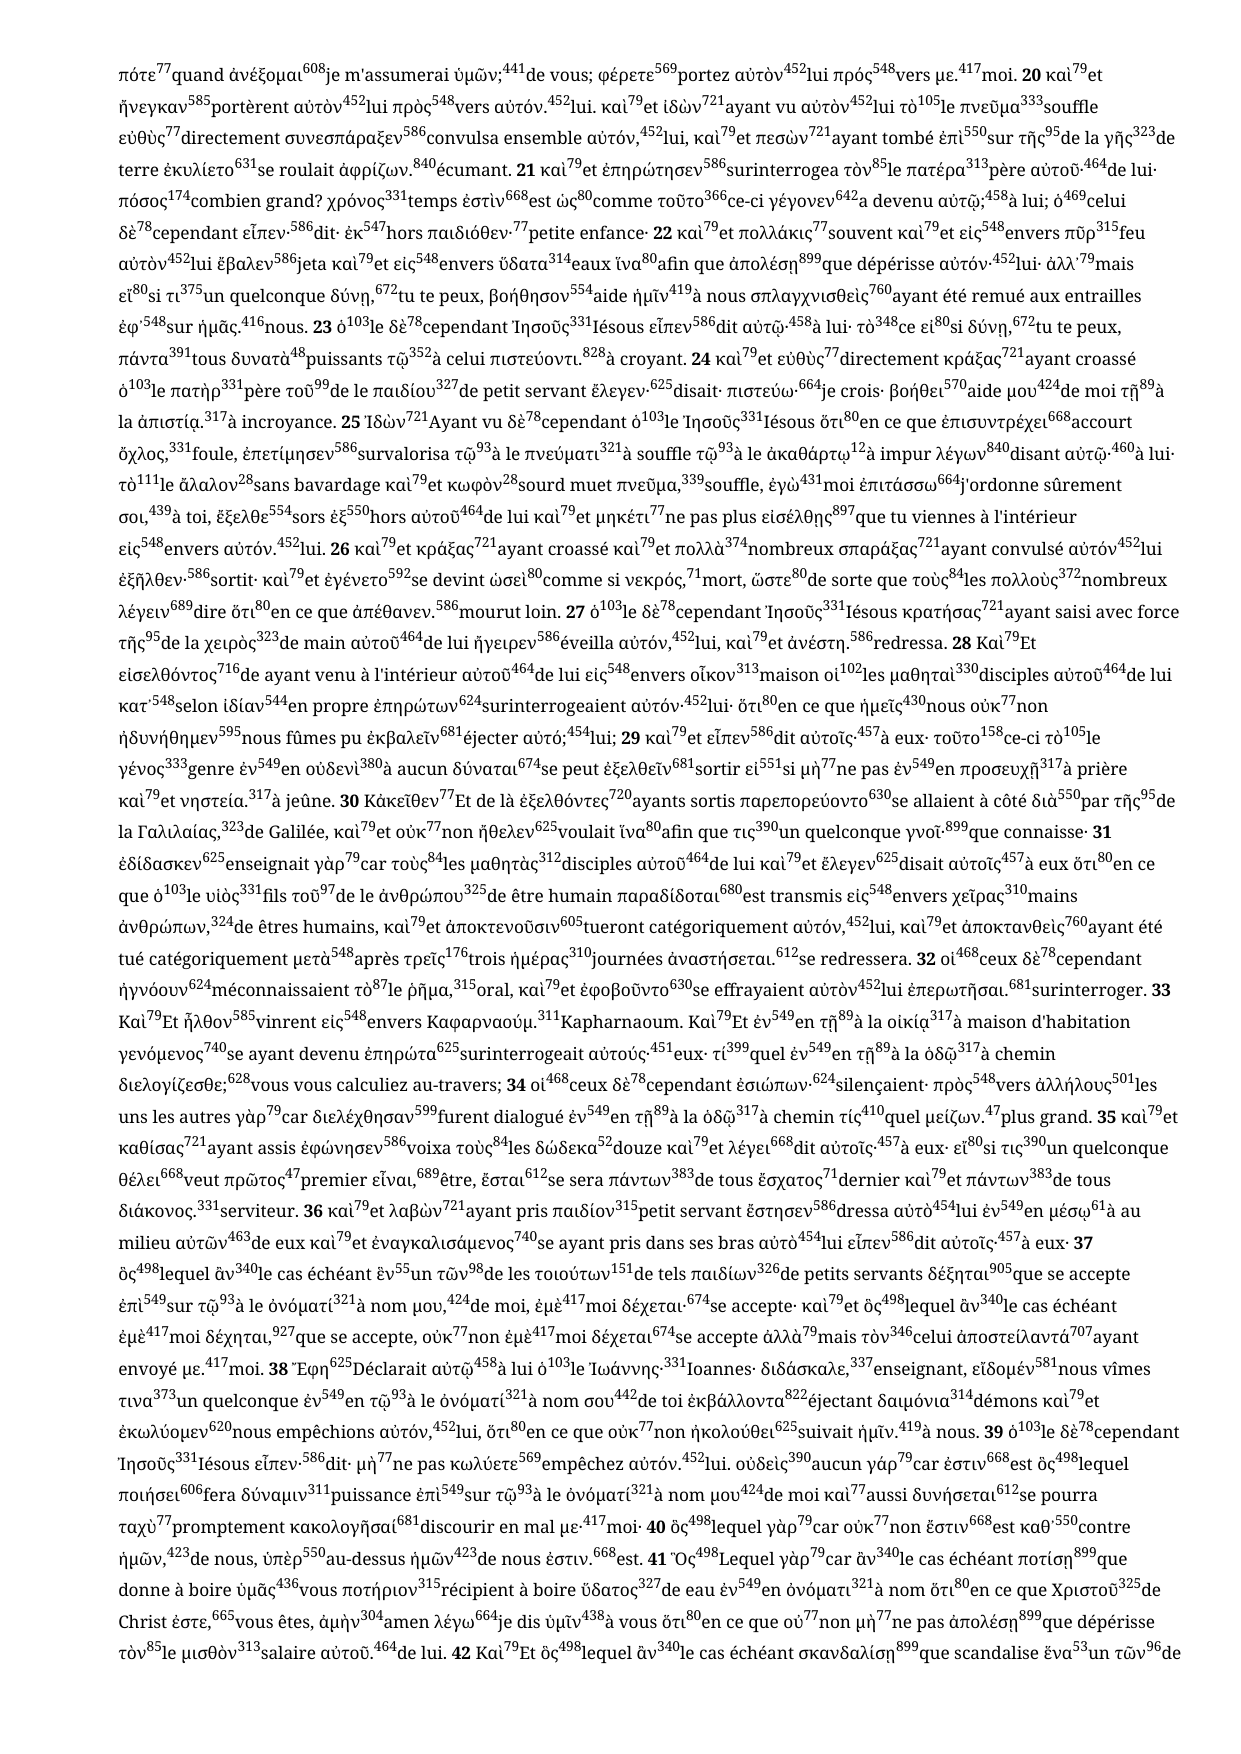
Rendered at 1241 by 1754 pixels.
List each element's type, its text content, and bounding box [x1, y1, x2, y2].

text 1 Καὶ79Et ἔλεγεν625disait αὐτοῖς·457à eux· ἀμὴν304amen λέγω664je dis ὑμῖν438à vous ὅτι80en ce que εἰσίν667sont τινες389des quelconques τῶν357de ceux ἑστηκότων777de ayants dressés ὧδε77ici οἵτινες497lesquels des quelconques οὐ77non μὴ77ne pas γεύσωνται904que se goûtent θανάτου325de trépas ἕως80jusqu'à ce que ἂν340le cas échéant ἴδωσιν898que voient τὴν83la βασιλείαν311royauté τοῦ97de le θεοῦ325de Dieu ἐληλυθυῖαν768ayante venue ἐν549en δυνάμει.317à puissance. 2 Καὶ79Et μετὰ548après ἡμέρας310journées ἓξ176six παραλαμβάνει668prend à côté ὁ103le Ἰησοῦς331Iésous τὸν85le Πέτρον313Pierre καὶ79et τὸν85le Ἰάκωβον313Iakobos καὶ79et τὸν85le Ἰωάννην313Ioannes καὶ79et ἀναφέρει668porte de bas en haut αὐτοὺς451eux εἰς548envers ὄρος315montagne ὑψηλὸν6haut κατ᾽548selon ἰδίαν544en propre μόνους.372seuls. καὶ79et μετεμορφώθη600fut métamorphosé ἔμπροσθεν552en devers αὐτῶν,463de eux, 3 καὶ79et τὰ104les ἱμάτια332himations αὐτοῦ464de lui ἐγένετο592se devint στίλβοντα841étincelants λευκὰ72blancs λίαν,77extrêmement, οἷα499tels que γναφεὺς331foulonnier ἐπὶ550sur τῆς95de la γῆς323de terre οὐ77non δύναται674se peut οὕτως77ainsi λευκᾶναι.681blanchir. 4 καὶ79et ὤφθη600fut vu αὐτοῖς457à eux Ἠλίας331Élia σὺν549avec Μωϋσεῖ319à Môusês καὶ79et ἦσαν624étaient συλλαλοῦντες839bavardants ensemble τῷ91à le Ἰησοῦ.319à Iésous. 5 καὶ79et ἀποκριθεὶς760ayant été répondu ὁ103le Πέτρος331Pierre λέγει668dit τῷ91à le Ἰησοῦ·319à Iésous· ῥαββί,337rabbi, καλόν49beau ἐστιν668est ἡμᾶς416nous ὧδε77ici εἶναι,689être, καὶ79et ποιήσωμεν894que nous fassions τρεῖς176trois σκηνάς,310tentes, σοὶ439à toi μίαν51une καὶ79et Μωϋσεῖ319à Môusês μίαν51une καὶ79et Ἠλίᾳ319à Élia μίαν.51une. 6 οὐ77non γὰρ79car ᾔδει659avait su τί399quel ἀποκριθῇ,911que soit répondu, ἔκφοβοι46effrayés au dehors γὰρ79car ἐγένοντο.591se devinrent. 7 καὶ79et ἐγένετο592se devint νεφέλη329nuée ἐπισκιάζουσα838ombrante sur αὐτοῖς,457à eux, καὶ79et ἐγένετο592se devint φωνὴ329voix ἐκ550hors τῆς95de la νεφέλης·323de nuée· οὗτός364celui-ci ἐστιν668est ὁ103le υἱός331fils μου424de moi ὁ103le ἀγαπητός,22aimé, ἀκούετε569écoutez αὐτοῦ.464de lui. 8 καὶ79et ἐξάπινα77subitement περιβλεψάμενοι739se ayants regardés autour οὐκέτι77non plus οὐδένα373aucun εἶδον585virent ἀλλὰ79mais τὸν85le Ἰησοῦν313Iésous μόνον115seul μεθ᾽550avec ἑαυτῶν.536de eux-mêmes. 9 Καὶ79Et καταβαινόντων833de descendants αὐτῶν463de eux ἐκ550hors τοῦ99de le ὄρους327de montagne διεστείλατο592se équipa en séparant αὐτοῖς457à eux ἵνα80afin que μηδενὶ378à ne pas un ἃ481lesquels εἶδον585virent διηγήσωνται,904que se racontent complètement, εἰ551si μὴ77ne pas ὅταν80lorsque le cas échéant ὁ103le υἱὸς331fils τοῦ97de le ἀνθρώπου325de être humain ἐκ550hors νεκρῶν64de morts ἀναστῇ.899que redresse. 10 καὶ79et τὸν85le λόγον313discours ἐκράτησαν585saisirent avec force πρὸς548vers ἑαυτοὺς527eux-mêmes συζητοῦντες839cherchants ensemble τί412quel ἐστιν668est τὸ366ce ἐκ550hors νεκρῶν64de morts ἀναστῆναι.681redresser. 11 Καὶ79Et ἐπηρώτων624surinterrogeaient αὐτὸν452lui λέγοντες·839disants· ὅτι80en ce que λέγουσιν667disent οἱ102les γραμματεῖς330lettrés ὅτι80en ce que Ἠλίαν313Élia δεῖ668lie ἐλθεῖν681venir πρῶτον;77premièrement; 12 ὁ469celui δὲ78cependant ἔφη625déclarait αὐτοῖς·457à eux· Ἠλίας331Élia μὲν340certes ἐλθὼν721ayant venu πρῶτον77premièrement ἀποκαθιστάνει668reconstitue πάντα·374tous· καὶ79et πῶς77comment? γέγραπται654a été graphé ἐπὶ548sur τὸν85le υἱὸν313fils τοῦ97de le ἀνθρώπου325de être humain ἵνα80afin que πολλὰ374nombreux πάθῃ899que souffre καὶ79et ἐξουδενηθῇ;911que soit tenu pour rien; 13 ἀλλὰ79mais λέγω664je dis ὑμῖν438à vous ὅτι80en ce que καὶ77aussi Ἠλίας331Élia ἐλήλυθεν,642a venu, καὶ79et ἐποίησαν585firent αὐτῷ458à lui ὅσα481autant lesquels ἤθελον,624voulaient, καθὼς77de haut en bas comme γέγραπται654a été graphé ἐπ᾽548sur αὐτόν.452lui. 14 Καὶ79Et ἐλθόντες720ayants venus πρὸς548vers τοὺς84les μαθητὰς312disciples εἶδον585virent ὄχλον313foule πολὺν269nombreux περὶ548autour αὐτοὺς451eux καὶ79et γραμματεῖς312lettrés συζητοῦντας821cherchants ensemble πρὸς548vers αὐτούς.451eux. 15 καὶ79et εὐθὺς77directement πᾶς287tout ὁ103le ὄχλος331foule ἰδόντες720ayants vus αὐτὸν452lui ἐξεθαμβήθησαν599furent stupéfié καὶ79et προστρέχοντες839courants vers ἠσπάζοντο630se saluaient αὐτόν.452lui. 16 καὶ79et ἐπηρώτησεν586surinterrogea αὐτούς·451eux· τί399quel συζητεῖτε665vous cherchez ensemble πρὸς548vers αὐτούς;451eux; 17 Καὶ79Et ἀπεκρίθη600fut répondu αὐτῷ458à lui εἷς71un ἐκ550hors τοῦ97de le ὄχλου·325de foule· διδάσκαλε,337enseignant, ἤνεγκα582je portai τὸν85le υἱόν313fils μου424de moi πρὸς548vers σέ,437toi, ἔχοντα822ayant πνεῦμα315souffle ἄλαλον·6sans bavardage· 18 καὶ79et ὅπου80là où ἐὰν340si le cas échéant αὐτὸν452lui καταλάβῃ899que prenne de haut en bas ῥήσσει668fracasse αὐτόν,452lui, καὶ79et ἀφρίζει668écume καὶ79et τρίζει668crisse τοὺς244les ὀδόντας312dents καὶ79et ξηραίνεται·680est séché· καὶ79et εἶπα582je dis τοῖς90à les μαθηταῖς318à disciples σου442de toi ἵνα80afin que αὐτὸ454lui ἐκβάλωσιν,898que éjectent, καὶ79et οὐκ77non ἴσχυσαν.585eurent la ténacité. 19 ὁ469celui δὲ78cependant ἀποκριθεὶς760ayant été répondu αὐτοῖς457à eux λέγει·668dit· ὦ340O γενεὰ335génération ἄπιστος,25incroyante, ἕως80jusqu'à ce que πότε77quand πρὸς548vers ὑμᾶς436vous ἔσομαι;608je me serai; ἕως80jusqu'à ce que πότε77quand ἀνέξομαι608je m'assumerai ὑμῶν;441de vous; φέρετε569portez αὐτὸν452lui πρός548vers με.417moi. 20 καὶ79et ἤνεγκαν585portèrent αὐτὸν452lui πρὸς548vers αὐτόν.452lui. καὶ79et ἰδὼν721ayant vu αὐτὸν452lui τὸ105le πνεῦμα333souffle εὐθὺς77directement συνεσπάραξεν586convulsa ensemble αὐτόν,452lui, καὶ79et πεσὼν721ayant tombé ἐπὶ550sur τῆς95de la γῆς323de terre ἐκυλίετο631se roulait ἀφρίζων.840écumant. 21 καὶ79et ἐπηρώτησεν586surinterrogea τὸν85le πατέρα313père αὐτοῦ·464de lui· πόσος174combien grand? χρόνος331temps ἐστὶν668est ὡς80comme τοῦτο366ce-ci γέγονεν642a devenu αὐτῷ;458à lui; ὁ469celui δὲ78cependant εἶπεν·586dit· ἐκ547hors παιδιόθεν·77petite enfance· 22 καὶ79et πολλάκις77souvent καὶ79et εἰς548envers πῦρ315feu αὐτὸν452lui ἔβαλεν586jeta καὶ79et εἰς548envers ὕδατα314eaux ἵνα80afin que ἀπολέσῃ899que dépérisse αὐτόν·452lui· ἀλλ᾽79mais εἴ80si τι375un quelconque δύνῃ,672tu te peux, βοήθησον554aide ἡμῖν419à nous σπλαγχνισθεὶς760ayant été remué aux entrailles ἐφ᾽548sur ἡμᾶς.416nous. 23 ὁ103le δὲ78cependant Ἰησοῦς331Iésous εἶπεν586dit αὐτῷ·458à lui· τὸ348ce εἰ80si δύνῃ,672tu te peux, πάντα391tous δυνατὰ48puissants τῷ352à celui πιστεύοντι.828à croyant. 24 καὶ79et εὐθὺς77directement κράξας721ayant croassé ὁ103le πατὴρ331père τοῦ99de le παιδίου327de petit servant ἔλεγεν·625disait· πιστεύω·664je crois· βοήθει570aide μου424de moi τῇ89à la ἀπιστίᾳ.317à incroyance. 25 Ἰδὼν721Ayant vu δὲ78cependant ὁ103le Ἰησοῦς331Iésous ὅτι80en ce que ἐπισυντρέχει668accourt ὄχλος,331foule, ἐπετίμησεν586survalorisa τῷ93à le πνεύματι321à souffle τῷ93à le ἀκαθάρτῳ12à impur λέγων840disant αὐτῷ·460à lui· τὸ111le ἄλαλον28sans bavardage καὶ79et κωφὸν28sourd muet πνεῦμα,339souffle, ἐγὼ431moi ἐπιτάσσω664j'ordonne sûrement σοι,439à toi, ἔξελθε554sors ἐξ550hors αὐτοῦ464de lui καὶ79et μηκέτι77ne pas plus εἰσέλθῃς897que tu viennes à l'intérieur εἰς548envers αὐτόν.452lui. 26 καὶ79et κράξας721ayant croassé καὶ79et πολλὰ374nombreux σπαράξας721ayant convulsé αὐτόν452lui ἐξῆλθεν·586sortit· καὶ79et ἐγένετο592se devint ὡσεὶ80comme si νεκρός,71mort, ὥστε80de sorte que τοὺς84les πολλοὺς372nombreux λέγειν689dire ὅτι80en ce que ἀπέθανεν.586mourut loin. 27 ὁ103le δὲ78cependant Ἰησοῦς331Iésous κρατήσας721ayant saisi avec force τῆς95de la χειρὸς323de main αὐτοῦ464de lui ἤγειρεν586éveilla αὐτόν,452lui, καὶ79et ἀνέστη.586redressa. 28 Καὶ79Et εἰσελθόντος716de ayant venu à l'intérieur αὐτοῦ464de lui εἰς548envers οἶκον313maison οἱ102les μαθηταὶ330disciples αὐτοῦ464de lui κατ᾽548selon ἰδίαν544en propre ἐπηρώτων624surinterrogeaient αὐτόν·452lui· ὅτι80en ce que ἡμεῖς430nous οὐκ77non ἠδυνήθημεν595nous fûmes pu ἐκβαλεῖν681éjecter αὐτό;454lui; 29 καὶ79et εἶπεν586dit αὐτοῖς·457à eux· τοῦτο158ce-ci τὸ105le γένος333genre ἐν549en οὐδενὶ380à aucun δύναται674se peut ἐξελθεῖν681sortir εἰ551si μὴ77ne pas ἐν549en προσευχῇ317à prière καὶ79et νηστεία.317à jeûne. 30 Κἀκεῖθεν77Et de là ἐξελθόντες720ayants sortis παρεπορεύοντο630se allaient à côté διὰ550par τῆς95de la Γαλιλαίας,323de Galilée, καὶ79et οὐκ77non ἤθελεν625voulait ἵνα80afin que τις390un quelconque γνοῖ·899que connaisse· 31 ἐδίδασκεν625enseignait γὰρ79car τοὺς84les μαθητὰς312disciples αὐτοῦ464de lui καὶ79et ἔλεγεν625disait αὐτοῖς457à eux ὅτι80en ce que ὁ103le υἱὸς331fils τοῦ97de le ἀνθρώπου325de être humain παραδίδοται680est transmis εἰς548envers χεῖρας310mains ἀνθρώπων,324de êtres humains, καὶ79et ἀποκτενοῦσιν605tueront catégoriquement αὐτόν,452lui, καὶ79et ἀποκτανθεὶς760ayant été tué catégoriquement μετὰ548après τρεῖς176trois ἡμέρας310journées ἀναστήσεται.612se redressera. 32 οἱ468ceux δὲ78cependant ἠγνόουν624méconnaissaient τὸ87le ῥῆμα,315oral, καὶ79et ἐφοβοῦντο630se effrayaient αὐτὸν452lui ἐπερωτῆσαι.681surinterroger. 33 Καὶ79Et ἦλθον585vinrent εἰς548envers Καφαρναούμ.311Kapharnaoum. Καὶ79Et ἐν549en τῇ89à la οἰκίᾳ317à maison d'habitation γενόμενος740se ayant devenu ἐπηρώτα625surinterrogeait αὐτούς·451eux· τί399quel ἐν549en τῇ89à la ὁδῷ317à chemin διελογίζεσθε;628vous vous calculiez au-travers; 34 οἱ468ceux δὲ78cependant ἐσιώπων·624silençaient· πρὸς548vers ἀλλήλους501les uns les autres γὰρ79car διελέχθησαν599furent dialogué ἐν549en τῇ89à la ὁδῷ317à chemin τίς410quel μείζων.47plus grand. 35 καὶ79et καθίσας721ayant assis ἐφώνησεν586voixa τοὺς84les δώδεκα52douze καὶ79et λέγει668dit αὐτοῖς·457à eux· εἴ80si τις390un quelconque θέλει668veut πρῶτος47premier εἶναι,689être, ἔσται612se sera πάντων383de tous ἔσχατος71dernier καὶ79et πάντων383de tous διάκονος.331serviteur. 36 καὶ79et λαβὼν721ayant pris παιδίον315petit servant ἔστησεν586dressa αὐτὸ454lui ἐν549en μέσῳ61à au milieu αὐτῶν463de eux καὶ79et ἐναγκαλισάμενος740se ayant pris dans ses bras αὐτὸ454lui εἶπεν586dit αὐτοῖς·457à eux· 37 ὃς498lequel ἂν340le cas échéant ἓν55un τῶν98de les τοιούτων151de tels παιδίων326de petits servants δέξηται905que se accepte ἐπὶ549sur τῷ93à le ὀνόματί321à nom μου,424de moi, ἐμὲ417moi δέχεται·674se accepte· καὶ79et ὃς498lequel ἂν340le cas échéant ἐμὲ417moi δέχηται,927que se accepte, οὐκ77non ἐμὲ417moi δέχεται674se accepte ἀλλὰ79mais τὸν346celui ἀποστείλαντά707ayant envoyé με.417moi. 38 Ἔφη625Déclarait αὐτῷ458à lui ὁ103le Ἰωάννης·331Ioannes· διδάσκαλε,337enseignant, εἴδομέν581nous vîmes τινα373un quelconque ἐν549en τῷ93à le ὀνόματί321à nom σου442de toi ἐκβάλλοντα822éjectant δαιμόνια314démons καὶ79et ἐκωλύομεν620nous empêchions αὐτόν,452lui, ὅτι80en ce que οὐκ77non ἠκολούθει625suivait ἡμῖν.419à nous. 39 ὁ103le δὲ78cependant Ἰησοῦς331Iésous εἶπεν·586dit· μὴ77ne pas κωλύετε569empêchez αὐτόν.452lui. οὐδεὶς390aucun γάρ79car ἐστιν668est ὃς498lequel ποιήσει606fera δύναμιν311puissance ἐπὶ549sur τῷ93à le ὀνόματί321à nom μου424de moi καὶ77aussi δυνήσεται612se pourra ταχὺ77promptement κακολογῆσαί681discourir en mal με·417moi· 40 ὃς498lequel γὰρ79car οὐκ77non ἔστιν668est καθ᾽550contre ἡμῶν,423de nous, ὑπὲρ550au-dessus ἡμῶν423de nous ἐστιν.668est. 41 Ὃς498Lequel γὰρ79car ἂν340le cas échéant ποτίσῃ899que donne à boire ὑμᾶς436vous ποτήριον315récipient à boire ὕδατος327de eau ἐν549en ὀνόματι321à nom ὅτι80en ce que Χριστοῦ325de Christ ἐστε,665vous êtes, ἀμὴν304amen λέγω664je dis ὑμῖν438à vous ὅτι80en ce que οὐ77non μὴ77ne pas ἀπολέσῃ899que dépérisse τὸν85le μισθὸν313salaire αὐτοῦ.464de lui. 42 Καὶ79Et ὃς498lequel ἂν340le cas échéant σκανδαλίσῃ899que scandalise ἕνα53un τῶν96de les μικρῶν64de petits τούτων149de ceux-ci τῶν357de ceux πιστευόντων833de croyants [εἰς548[envers ἐμέ],417moi], καλόν49beau ἐστιν668est αὐτῷ458à lui μᾶλλον77davantage εἰ80si περίκειται674se couche autour μύλος331meule ὀνικὸς22d'âne περὶ548autour τὸν85le τράχηλον313cou αὐτοῦ464de lui καὶ79et βέβληται654a été jeté εἰς548envers τὴν83la θάλασσαν.311mer. 43 Καὶ79Et ἐὰν80si le cas échéant σκανδαλίζῃ899que scandalise σε437toi ἡ101la χείρ329main σου,442de toi, ἀπόκοψον554coupe au loin αὐτήν·450elle· καλόν49beau ἐστίν668est σε437toi κυλλὸν53estropié εἰσελθεῖν681venir à l'intérieur εἰς548envers τὴν83la ζωὴν311vie ἢ79ou τὰς82les δύο176deux χεῖρας310mains ἔχοντα822ayant ἀπελθεῖν681éloigner εἰς548envers τὴν83la γέενναν,311géhenne, εἰς548envers τὸ87le πῦρ315feu τὸ87le ἄσβεστον.6inéteignable. 44 45 Καὶ79Et ἐὰν80si le cas échéant ὁ103le πούς331pied σου442de toi σκανδαλίζῃ921que scandalise σε,437toi, ἀπόκοψον554coupe au loin αὐτόν·452lui· καλόν49beau ἐστίν668est σε437toi εἰσελθεῖν681venir à l'intérieur εἰς548envers τὴν83la ζωὴν311vie χωλὸν53boiteux ἢ79ou τοὺς84les δύο178deux πόδας312pieds ἔχοντα822ayant βληθῆναι683être jeté εἰς548envers τὴν83la γέενναν.311géhenne. 46 47 Καὶ79Et ἐὰν80si le cas échéant ὁ103le ὀφθαλμός331oeil σου442de toi σκανδαλίζῃ921que scandalise σε,437toi, ἔκβαλε554éjecte αὐτόν·452lui· καλόν49beau σέ437toi ἐστιν668est μονόφθαλμον53d'un oeil εἰσελθεῖν681venir à l'intérieur εἰς548envers τὴν83la βασιλείαν311royauté τοῦ97de le θεοῦ325de Dieu ἢ79ou δύο178deux ὀφθαλμοὺς312yeux ἔχοντα822ayant βληθῆναι683être jeté εἰς548envers τὴν83la γέενναν,311géhenne, 48 ὅπου77là où ὁ103le σκώληξ331ver αὐτῶν463de eux οὐ77non τελευτᾷ668parvient à l'achèvement καὶ79et τὸ105le πῦρ333feu οὐ77non σβέννυται.680est éteint. 49 Πᾶς390Tout γὰρ79car πυρὶ321à feu ἁλισθήσεται.619sera salé. 50 καλὸν49beau τὸ105le ἅλας·333sel· ἐὰν80si le cas échéant δὲ78cependant τὸ105le ἅλας333sel ἄναλον49dessalé γένηται,905que se devienne, ἐν549en τίνι402à quel αὐτὸ454lui ἀρτύσετε;603vous assaisonnerez; ἔχετε569ayez ἐν549en ἑαυτοῖς519à vous-mêmes ἅλα315sel καὶ79et εἰρηνεύετε569pacifiez ἐν549en ἀλλήλοις.502à les uns les autres. [118, 59, 1181, 1665]
